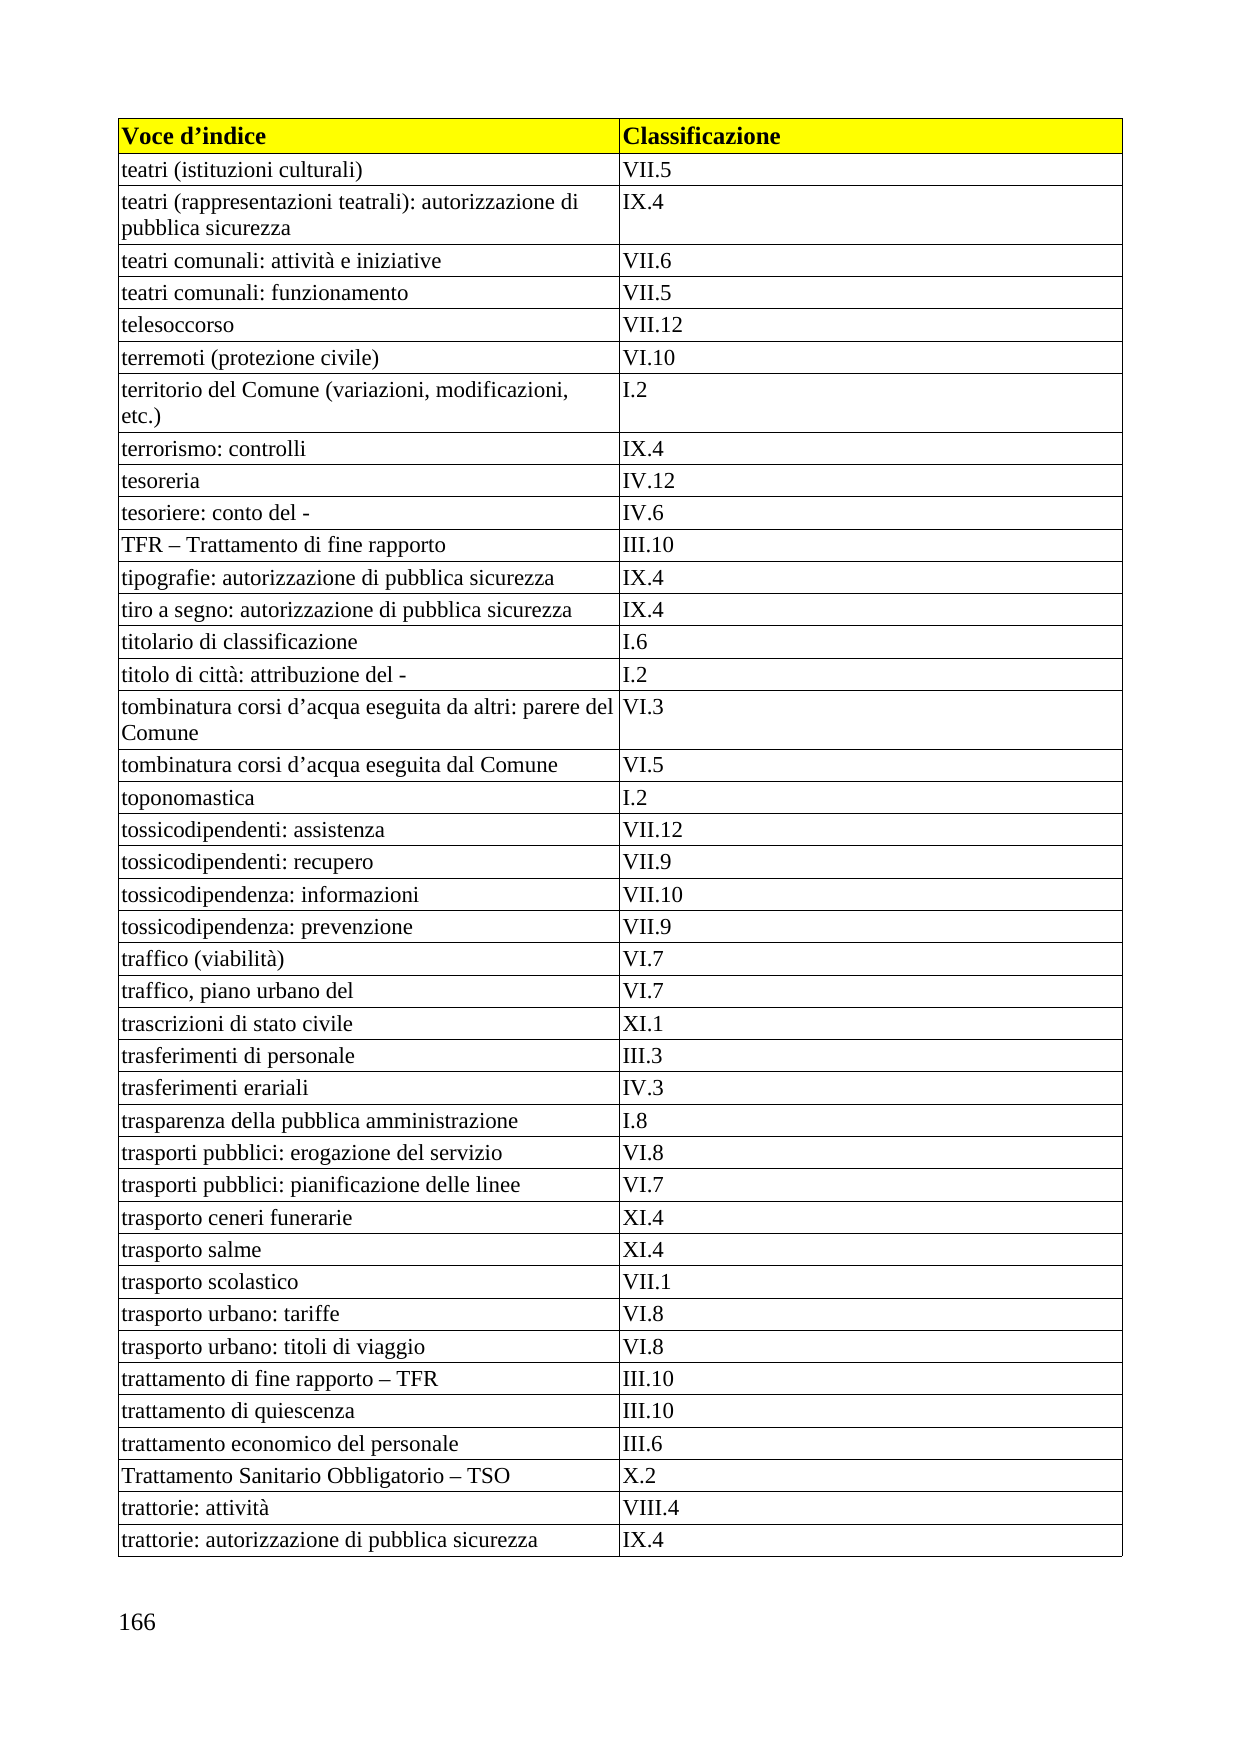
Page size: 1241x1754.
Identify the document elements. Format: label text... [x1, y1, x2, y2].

table_cell IX.4 [620, 1525, 1122, 1556]
table_cell IX.4 [620, 562, 1122, 593]
table_cell TFR – Trattamento di fine rapporto [119, 530, 619, 561]
table_cell titolo di città: attribuzione del - [119, 659, 619, 690]
table_cell III.10 [620, 1395, 1122, 1427]
table_header Classificazione [620, 119, 1122, 153]
table_cell VII.12 [620, 309, 1122, 341]
table_cell VI.10 [620, 342, 1122, 373]
table_cell III.10 [620, 1363, 1122, 1394]
table_cell tossicodipendenti: assistenza [119, 814, 619, 845]
table_cell tossicodipendenti: recupero [119, 846, 619, 878]
table_cell I.8 [620, 1105, 1122, 1136]
table_cell terrorismo: controlli [119, 433, 619, 464]
table_cell trasporto urbano: tariffe [119, 1299, 619, 1330]
table_cell tipografie: autorizzazione di pubblica sicurezza [119, 562, 619, 593]
table_cell titolario di classificazione [119, 626, 619, 658]
table_cell trasferimenti erariali [119, 1072, 619, 1104]
table_cell III.10 [620, 530, 1122, 561]
table_cell VII.9 [620, 911, 1122, 942]
table_cell trasporto ceneri funerarie [119, 1202, 619, 1233]
table_cell VI.8 [620, 1299, 1122, 1330]
table_cell VI.7 [620, 976, 1122, 1007]
table_cell VI.8 [620, 1331, 1122, 1362]
table_cell VI.5 [620, 750, 1122, 781]
table_cell VII.12 [620, 814, 1122, 845]
table_cell Trattamento Sanitario Obbligatorio – TSO [119, 1460, 619, 1491]
table_cell IX.4 [620, 594, 1122, 625]
table_cell terremoti (protezione civile) [119, 342, 619, 373]
table_cell III.6 [620, 1428, 1122, 1459]
table_cell trasporti pubblici: erogazione del servizio [119, 1137, 619, 1168]
table_cell territorio del Comune (variazioni, modificazioni, etc.) [119, 374, 619, 432]
table_cell trattamento economico del personale [119, 1428, 619, 1459]
table_header Voce d’indice [119, 119, 619, 153]
table_cell VIII.4 [620, 1492, 1122, 1523]
table_cell I.2 [620, 659, 1122, 690]
table_cell trasporto urbano: titoli di viaggio [119, 1331, 619, 1362]
table_cell traffico, piano urbano del [119, 976, 619, 1007]
table_cell trattamento di quiescenza [119, 1395, 619, 1427]
table_cell trasporto scolastico [119, 1266, 619, 1297]
table_cell trasferimenti di personale [119, 1040, 619, 1071]
table_cell IV.12 [620, 465, 1122, 496]
table_cell trattorie: attività [119, 1492, 619, 1523]
table_cell traffico (viabilità) [119, 943, 619, 974]
table_cell tombinatura corsi d’acqua eseguita dal Comune [119, 750, 619, 781]
table_cell XI.4 [620, 1202, 1122, 1233]
table_cell teatri (rappresentazioni teatrali): autorizzazione di pubblica sicurezza [119, 186, 619, 244]
table_cell VII.6 [620, 245, 1122, 276]
table_cell IX.4 [620, 433, 1122, 464]
table_cell trascrizioni di stato civile [119, 1008, 619, 1039]
table_cell III.3 [620, 1040, 1122, 1071]
table_cell IV.6 [620, 497, 1122, 528]
table_cell trasparenza della pubblica amministrazione [119, 1105, 619, 1136]
table_cell I.2 [620, 782, 1122, 813]
table_cell teatri (istituzioni culturali) [119, 154, 619, 185]
table_cell tossicodipendenza: prevenzione [119, 911, 619, 942]
table_cell VI.8 [620, 1137, 1122, 1168]
table_cell tesoriere: conto del - [119, 497, 619, 528]
table_cell trasporto salme [119, 1234, 619, 1265]
table_cell XI.1 [620, 1008, 1122, 1039]
table_cell trattorie: autorizzazione di pubblica sicurezza [119, 1525, 619, 1556]
table_cell I.6 [620, 626, 1122, 658]
table_cell I.2 [620, 374, 1122, 432]
table_cell IV.3 [620, 1072, 1122, 1104]
table_cell VII.10 [620, 879, 1122, 910]
table_cell XI.4 [620, 1234, 1122, 1265]
table_cell VII.1 [620, 1266, 1122, 1297]
table_cell trattamento di fine rapporto – TFR [119, 1363, 619, 1394]
table_cell tesoreria [119, 465, 619, 496]
table_cell VI.7 [620, 943, 1122, 974]
table_cell toponomastica [119, 782, 619, 813]
table_cell teatri comunali: attività e iniziative [119, 245, 619, 276]
table_cell VI.3 [620, 691, 1122, 748]
table_cell trasporti pubblici: pianificazione delle linee [119, 1169, 619, 1201]
table_cell VII.9 [620, 846, 1122, 878]
table_cell telesoccorso [119, 309, 619, 341]
table_cell tiro a segno: autorizzazione di pubblica sicurezza [119, 594, 619, 625]
table_cell tossicodipendenza: informazioni [119, 879, 619, 910]
table_cell tombinatura corsi d’acqua eseguita da altri: parere del Comune [119, 691, 619, 748]
table_cell teatri comunali: funzionamento [119, 277, 619, 308]
table_cell VII.5 [620, 277, 1122, 308]
table_cell IX.4 [620, 186, 1122, 244]
table_cell VI.7 [620, 1169, 1122, 1201]
table_cell X.2 [620, 1460, 1122, 1491]
table_cell VII.5 [620, 154, 1122, 185]
